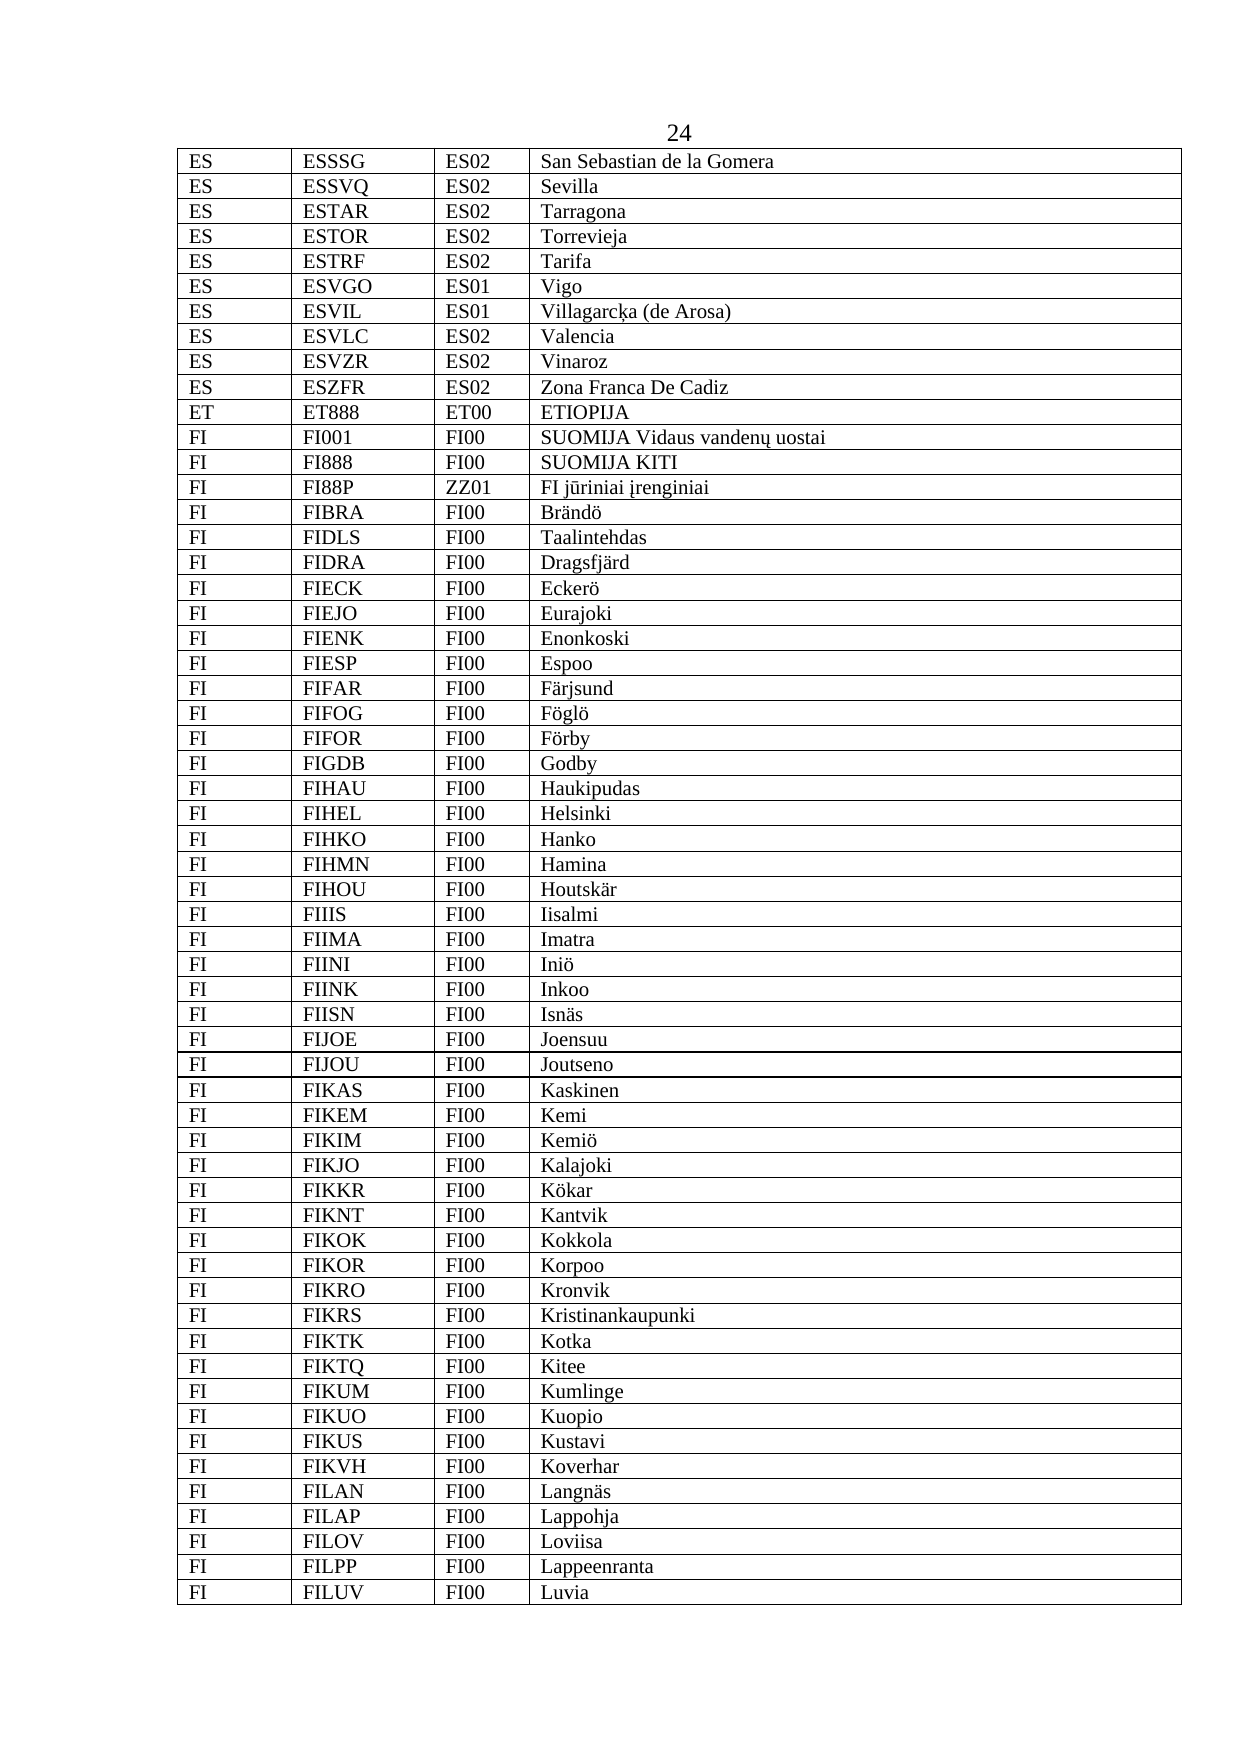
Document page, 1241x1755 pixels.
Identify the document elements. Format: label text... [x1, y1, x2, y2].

table_cell FI88P [292, 475, 434, 499]
table_cell FIINI [292, 952, 434, 976]
table_cell FIFOG [292, 701, 434, 725]
table_cell FI00 [435, 500, 529, 524]
table_cell Eurajoki [530, 601, 1181, 624]
table_cell FIKRS [292, 1304, 434, 1327]
table_cell FI00 [435, 1053, 529, 1076]
table_cell Langnäs [530, 1479, 1181, 1503]
table_cell FI00 [435, 1153, 529, 1177]
table_cell Joensuu [530, 1027, 1181, 1051]
table_cell Sevilla [530, 174, 1181, 198]
table_cell FI00 [435, 1228, 529, 1252]
table_cell Hamina [530, 852, 1181, 876]
table_cell FIGDB [292, 751, 434, 775]
table_cell FI [178, 450, 291, 474]
table_cell FI [178, 1504, 291, 1528]
table_cell FI [178, 500, 291, 524]
table_cell ESTRF [292, 249, 434, 273]
table_cell FIIMA [292, 927, 434, 951]
table_cell Kristinankaupunki [530, 1304, 1181, 1327]
table_cell ESVZR [292, 350, 434, 373]
table_cell FI00 [435, 1178, 529, 1202]
table_cell FIKUM [292, 1379, 434, 1403]
table_cell Färjsund [530, 676, 1181, 700]
table_cell FIBRA [292, 500, 434, 524]
table_cell Iniö [530, 952, 1181, 976]
table_cell FI [178, 1329, 291, 1353]
table_cell Kökar [530, 1178, 1181, 1202]
table_cell FILPP [292, 1555, 434, 1578]
table_cell FI00 [435, 676, 529, 700]
table_cell Enonkoski [530, 626, 1181, 650]
table_cell Koverhar [530, 1454, 1181, 1478]
table_cell FIKAS [292, 1078, 434, 1102]
table_cell Kaskinen [530, 1078, 1181, 1102]
table_cell Zona Franca De Cadiz [530, 375, 1181, 399]
table_cell ES02 [435, 224, 529, 248]
table_cell Korpoo [530, 1253, 1181, 1277]
table_cell FI00 [435, 826, 529, 851]
table_cell Tarifa [530, 249, 1181, 273]
table_cell FIKTQ [292, 1354, 434, 1378]
table_cell FI00 [435, 1278, 529, 1302]
table_cell Hanko [530, 826, 1181, 851]
table_cell FI00 [435, 701, 529, 725]
table_cell FI [178, 1555, 291, 1578]
table_cell FI [178, 1128, 291, 1152]
table_cell FIKJO [292, 1153, 434, 1177]
table_cell FIJOE [292, 1027, 434, 1051]
table_cell FI [178, 550, 291, 574]
table_cell FIKKR [292, 1178, 434, 1202]
table_cell Vinaroz [530, 350, 1181, 373]
table_cell FI00 [435, 1354, 529, 1378]
table_cell Imatra [530, 927, 1181, 951]
table_cell FI00 [435, 1329, 529, 1353]
table_cell Villagarcķa (de Arosa) [530, 299, 1181, 323]
table_cell Godby [530, 751, 1181, 775]
table_cell ES02 [435, 324, 529, 348]
table_cell FIKEM [292, 1103, 434, 1127]
table_cell FI [178, 1253, 291, 1277]
table_cell FI00 [435, 952, 529, 976]
table_cell FI00 [435, 1580, 529, 1604]
table_cell FI [178, 626, 291, 650]
table_cell FI00 [435, 1379, 529, 1403]
table_cell Lappohja [530, 1504, 1181, 1528]
table_cell ESTAR [292, 199, 434, 223]
table_cell FI [178, 1228, 291, 1252]
table_cell FI [178, 1002, 291, 1026]
table_cell FIDRA [292, 550, 434, 574]
table_cell ESSSG [292, 149, 434, 173]
table_cell FI [178, 475, 291, 499]
table_cell ET00 [435, 400, 529, 424]
table_cell ESVIL [292, 299, 434, 323]
table_cell Taalintehdas [530, 525, 1181, 549]
table_cell FI [178, 676, 291, 700]
table_cell SUOMIJA Vidaus vandenų uostai [530, 425, 1181, 449]
table_cell ES02 [435, 149, 529, 173]
table_cell FI00 [435, 450, 529, 474]
table_cell ES [178, 174, 291, 198]
table_cell FI [178, 826, 291, 851]
table_cell ESVLC [292, 324, 434, 348]
table_cell FI00 [435, 550, 529, 574]
table_cell FILOV [292, 1529, 434, 1553]
table_cell Kotka [530, 1329, 1181, 1353]
table_cell FIKVH [292, 1454, 434, 1478]
table_cell FI [178, 852, 291, 876]
table_cell FIISN [292, 1002, 434, 1026]
table_cell FILAP [292, 1504, 434, 1528]
table_cell FI00 [435, 877, 529, 901]
table_cell FI [178, 601, 291, 624]
table_cell SUOMIJA KITI [530, 450, 1181, 474]
table_cell Förby [530, 726, 1181, 750]
table_cell Tarragona [530, 199, 1181, 223]
table_cell ES [178, 149, 291, 173]
table_cell FI [178, 1529, 291, 1553]
table_cell Haukipudas [530, 776, 1181, 800]
table_cell FI00 [435, 1078, 529, 1102]
table_cell FI [178, 1354, 291, 1378]
table_cell FIKTK [292, 1329, 434, 1353]
table_cell FI00 [435, 1479, 529, 1503]
table_cell FI00 [435, 1253, 529, 1277]
table_cell Loviisa [530, 1529, 1181, 1553]
table_cell ES [178, 350, 291, 373]
table_cell FIKUS [292, 1429, 434, 1453]
table_cell ES02 [435, 350, 529, 373]
table_cell FI [178, 977, 291, 1001]
table_cell FI00 [435, 1203, 529, 1227]
table_cell ET [178, 400, 291, 424]
table_cell FI [178, 902, 291, 926]
table_cell FI00 [435, 601, 529, 624]
table_cell FI00 [435, 1304, 529, 1327]
table_cell Houtskär [530, 877, 1181, 901]
table_cell Joutseno [530, 1053, 1181, 1076]
table_cell FIKOK [292, 1228, 434, 1252]
table_cell FI00 [435, 1555, 529, 1578]
table_cell Kemiö [530, 1128, 1181, 1152]
table_cell FIIIS [292, 902, 434, 926]
table_cell FI [178, 1479, 291, 1503]
table_cell ES02 [435, 249, 529, 273]
table_cell FI [178, 927, 291, 951]
table_cell FI00 [435, 852, 529, 876]
table_cell FILUV [292, 1580, 434, 1604]
table_cell FI00 [435, 902, 529, 926]
table_cell Valencia [530, 324, 1181, 348]
table_cell FI [178, 952, 291, 976]
table_cell Inkoo [530, 977, 1181, 1001]
table_cell ESTOR [292, 224, 434, 248]
table_cell Lappeenranta [530, 1555, 1181, 1578]
table_cell FI [178, 1078, 291, 1102]
table_cell FI00 [435, 1529, 529, 1553]
table_cell FI00 [435, 425, 529, 449]
table_cell FIKRO [292, 1278, 434, 1302]
table_cell Vigo [530, 274, 1181, 298]
table_cell FIKNT [292, 1203, 434, 1227]
table_cell Kemi [530, 1103, 1181, 1127]
table_cell FI00 [435, 726, 529, 750]
table_cell FI00 [435, 1128, 529, 1152]
table_cell ES [178, 199, 291, 223]
table_cell FI [178, 1304, 291, 1327]
table_cell FI [178, 776, 291, 800]
table_cell Brändö [530, 500, 1181, 524]
table_cell FI [178, 1454, 291, 1478]
table_cell ES02 [435, 174, 529, 198]
table_cell ES [178, 324, 291, 348]
table_cell Eckerö [530, 575, 1181, 599]
table_cell ES [178, 274, 291, 298]
table_cell ES [178, 375, 291, 399]
table_cell FIJOU [292, 1053, 434, 1076]
table_cell FIHMN [292, 852, 434, 876]
table_cell FI [178, 801, 291, 825]
table_cell Kustavi [530, 1429, 1181, 1453]
table_cell Kokkola [530, 1228, 1181, 1252]
table_cell FI00 [435, 977, 529, 1001]
table_cell FI [178, 1429, 291, 1453]
table_cell ZZ01 [435, 475, 529, 499]
table_cell ET888 [292, 400, 434, 424]
table_cell FI [178, 1404, 291, 1428]
table_cell ES [178, 299, 291, 323]
table_cell ESZFR [292, 375, 434, 399]
table_cell FI00 [435, 751, 529, 775]
table_cell ESSVQ [292, 174, 434, 198]
table_cell FI [178, 651, 291, 675]
table_cell FI00 [435, 1429, 529, 1453]
table_cell FIKIM [292, 1128, 434, 1152]
table_cell FIKOR [292, 1253, 434, 1277]
table_cell FI00 [435, 1002, 529, 1026]
table_cell FI [178, 877, 291, 901]
table_cell FI [178, 525, 291, 549]
table_cell Kumlinge [530, 1379, 1181, 1403]
table_cell San Sebastian de la Gomera [530, 149, 1181, 173]
table_cell FI00 [435, 776, 529, 800]
table_cell FIHKO [292, 826, 434, 851]
table_cell FIHEL [292, 801, 434, 825]
table_cell FI00 [435, 626, 529, 650]
table_cell FI [178, 1103, 291, 1127]
table_cell FI00 [435, 525, 529, 549]
table_cell FI00 [435, 651, 529, 675]
table_cell Kuopio [530, 1404, 1181, 1428]
table_cell FIHOU [292, 877, 434, 901]
table_cell FIESP [292, 651, 434, 675]
table_cell FI [178, 1053, 291, 1076]
table_cell FIFOR [292, 726, 434, 750]
table_cell FI00 [435, 1404, 529, 1428]
table_cell FI00 [435, 1454, 529, 1478]
table_cell FI [178, 575, 291, 599]
table_cell FI [178, 1379, 291, 1403]
table_cell FI [178, 1580, 291, 1604]
table_cell Iisalmi [530, 902, 1181, 926]
table_cell FIINK [292, 977, 434, 1001]
table_cell Helsinki [530, 801, 1181, 825]
table_cell FI [178, 726, 291, 750]
table_cell Isnäs [530, 1002, 1181, 1026]
table_cell FIEJO [292, 601, 434, 624]
table_cell ES01 [435, 274, 529, 298]
table_cell FIDLS [292, 525, 434, 549]
table_cell FILAN [292, 1479, 434, 1503]
table_cell FIENK [292, 626, 434, 650]
table_cell FI [178, 751, 291, 775]
table_cell FI00 [435, 1504, 529, 1528]
table_cell Torrevieja [530, 224, 1181, 248]
table_cell FI [178, 425, 291, 449]
table_cell FI [178, 1278, 291, 1302]
table_cell Kitee [530, 1354, 1181, 1378]
table_cell ES01 [435, 299, 529, 323]
table_cell FIKUO [292, 1404, 434, 1428]
table_cell Kronvik [530, 1278, 1181, 1302]
table_cell Luvia [530, 1580, 1181, 1604]
table_cell FI jūriniai įrenginiai [530, 475, 1181, 499]
table_cell Föglö [530, 701, 1181, 725]
table_cell FI [178, 1203, 291, 1227]
table_cell Dragsfjärd [530, 550, 1181, 574]
table_cell Espoo [530, 651, 1181, 675]
table_cell ES02 [435, 375, 529, 399]
table_cell FI00 [435, 927, 529, 951]
table_cell FIECK [292, 575, 434, 599]
table_cell Kantvik [530, 1203, 1181, 1227]
table_cell FI00 [435, 575, 529, 599]
table_cell FIFAR [292, 676, 434, 700]
table_cell ES [178, 249, 291, 273]
table_cell FI001 [292, 425, 434, 449]
table_cell FI [178, 1153, 291, 1177]
table_cell FI [178, 1027, 291, 1051]
table_cell ES [178, 224, 291, 248]
table_cell ESVGO [292, 274, 434, 298]
table_cell ETIOPIJA [530, 400, 1181, 424]
table_cell FI [178, 701, 291, 725]
table_cell ES02 [435, 199, 529, 223]
table_cell FI00 [435, 1103, 529, 1127]
table_cell FI888 [292, 450, 434, 474]
table_cell FI [178, 1178, 291, 1202]
table_cell FIHAU [292, 776, 434, 800]
table_cell FI00 [435, 1027, 529, 1051]
table_cell Kalajoki [530, 1153, 1181, 1177]
table_cell FI00 [435, 801, 529, 825]
